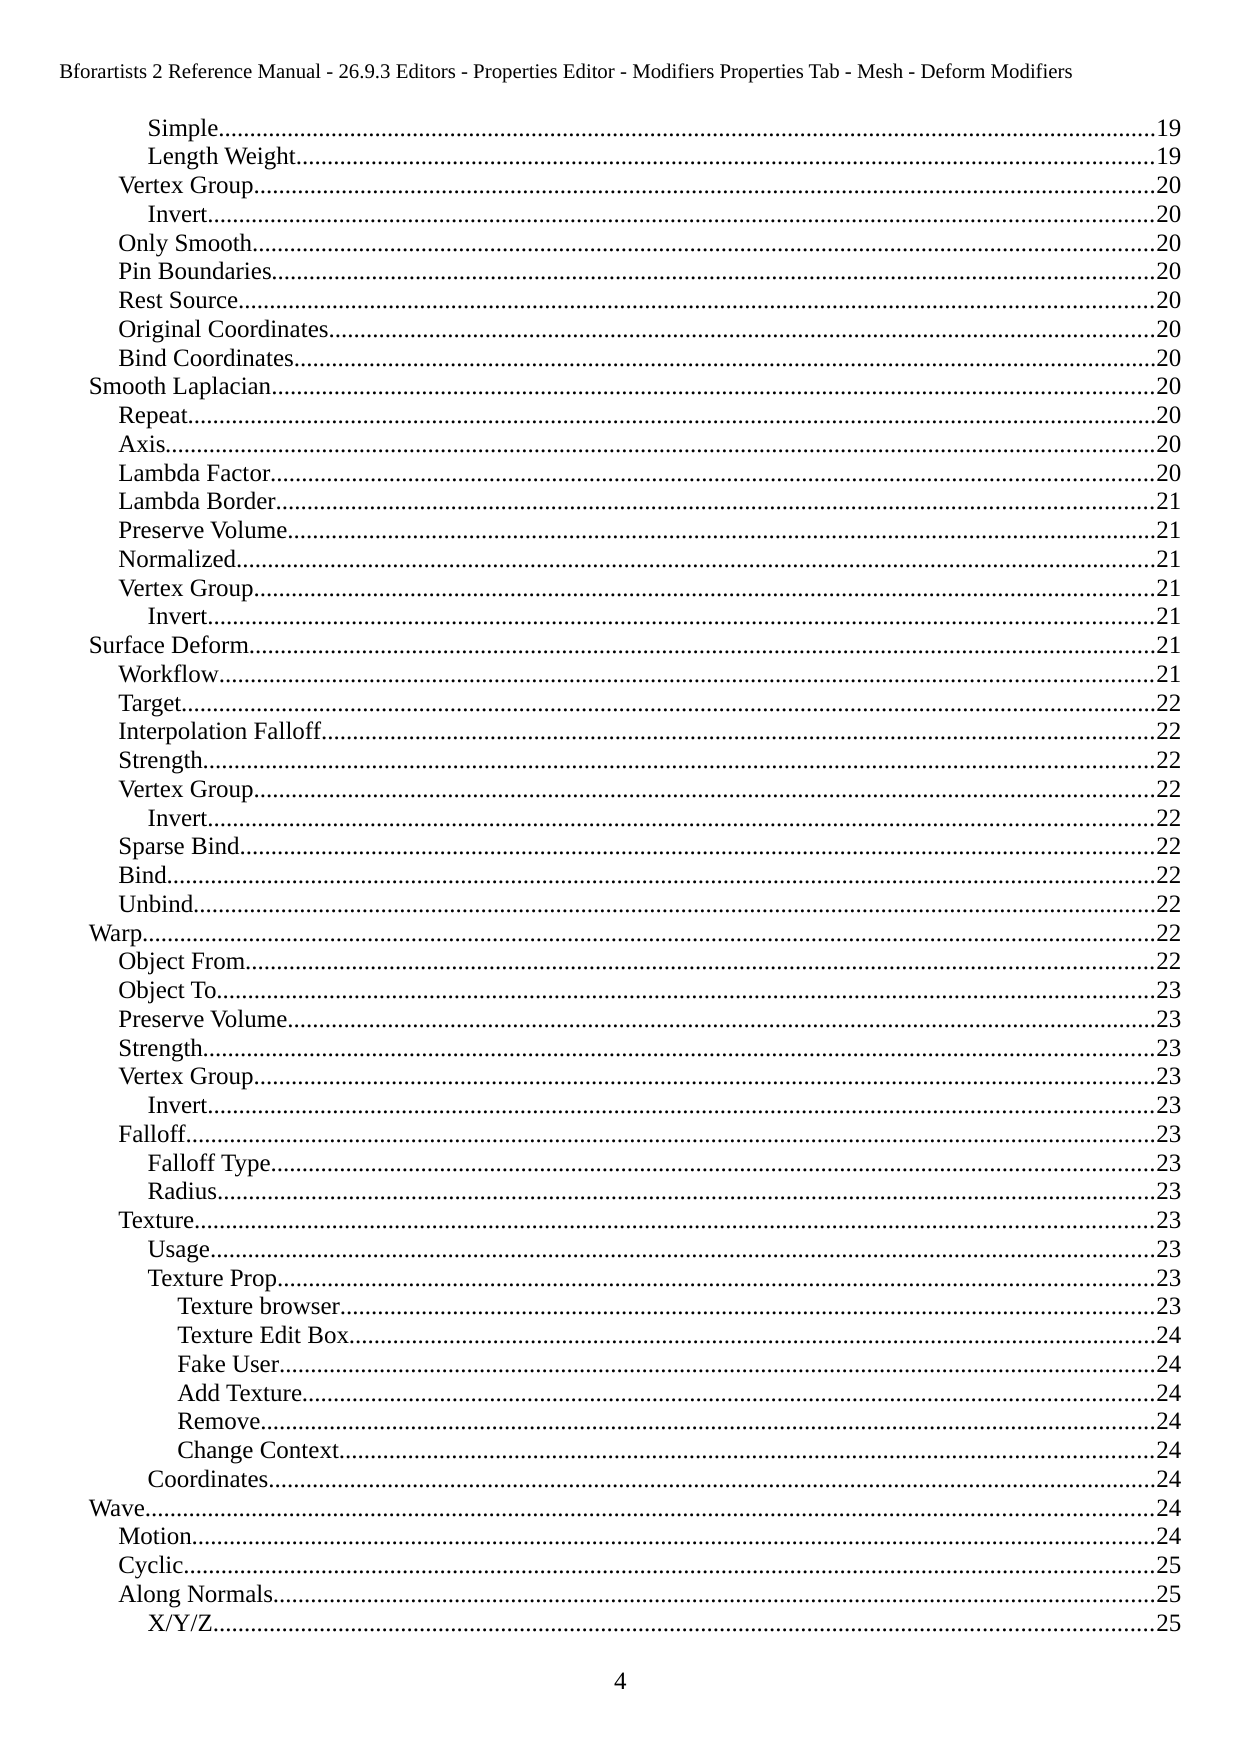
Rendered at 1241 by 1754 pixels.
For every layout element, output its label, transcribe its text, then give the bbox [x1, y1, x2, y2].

text Normalized 21 [118, 544, 1181, 573]
text Fake User 24 [177, 1349, 1181, 1378]
text Object To 23 [118, 975, 1181, 1004]
text Sparse Bind 22 [118, 831, 1181, 860]
text Target 22 [118, 688, 1181, 716]
text Texture 23 [118, 1205, 1181, 1234]
text Workflow 21 [118, 659, 1181, 688]
text Bind Coordinates 20 [118, 343, 1181, 371]
text Axis 20 [118, 429, 1181, 458]
text Strength 23 [118, 1033, 1181, 1061]
text Invert 21 [147, 601, 1181, 630]
text Rest Source 20 [118, 285, 1181, 314]
text Vertex Group 23 [118, 1061, 1181, 1090]
text Texture Prop 23 [147, 1263, 1181, 1291]
text Lambda Border 21 [118, 486, 1181, 515]
text Motion 24 [118, 1521, 1181, 1550]
text Wave 24 [88, 1493, 1181, 1521]
text Preserve Volume 23 [118, 1004, 1181, 1033]
text Falloff 23 [118, 1119, 1181, 1148]
text Vertex Group 20 [118, 170, 1181, 199]
text Vertex Group 22 [118, 774, 1181, 803]
text Add Texture 24 [177, 1378, 1181, 1406]
text Interpolation Falloff 22 [118, 716, 1181, 745]
text X/Y/Z 25 [147, 1608, 1181, 1636]
text Bind 22 [118, 860, 1181, 889]
text Coordinates 24 [147, 1464, 1181, 1493]
text Remove 24 [177, 1406, 1181, 1435]
text Length Weight 19 [147, 141, 1181, 170]
text Falloff Type 23 [147, 1148, 1181, 1176]
text Repeat 20 [118, 400, 1181, 429]
text Along Normals 25 [118, 1579, 1181, 1608]
text Pin Boundaries 20 [118, 256, 1181, 285]
text Original Coordinates 20 [118, 314, 1181, 343]
text Strength 22 [118, 745, 1181, 774]
text Change Context 24 [177, 1435, 1181, 1464]
text Simple 19 [147, 113, 1181, 141]
text Usage 23 [147, 1234, 1181, 1263]
text Cyclic 25 [118, 1550, 1181, 1579]
text Radius 23 [147, 1176, 1181, 1205]
text Only Smooth 20 [118, 228, 1181, 256]
text Texture Edit Box 24 [177, 1320, 1181, 1349]
text Smooth Laplacian 20 [88, 371, 1181, 400]
text Unbind 22 [118, 889, 1181, 918]
text Preserve Volume 21 [118, 515, 1181, 544]
text Vertex Group 21 [118, 573, 1181, 601]
text Object From 22 [118, 946, 1181, 975]
text Invert 20 [147, 199, 1181, 228]
text Invert 22 [147, 803, 1181, 831]
text Surface Deform 21 [88, 630, 1181, 659]
text Lambda Factor 20 [118, 458, 1181, 486]
text Warp 22 [88, 918, 1181, 946]
text Texture browser 23 [177, 1291, 1181, 1320]
text Invert 23 [147, 1090, 1181, 1119]
